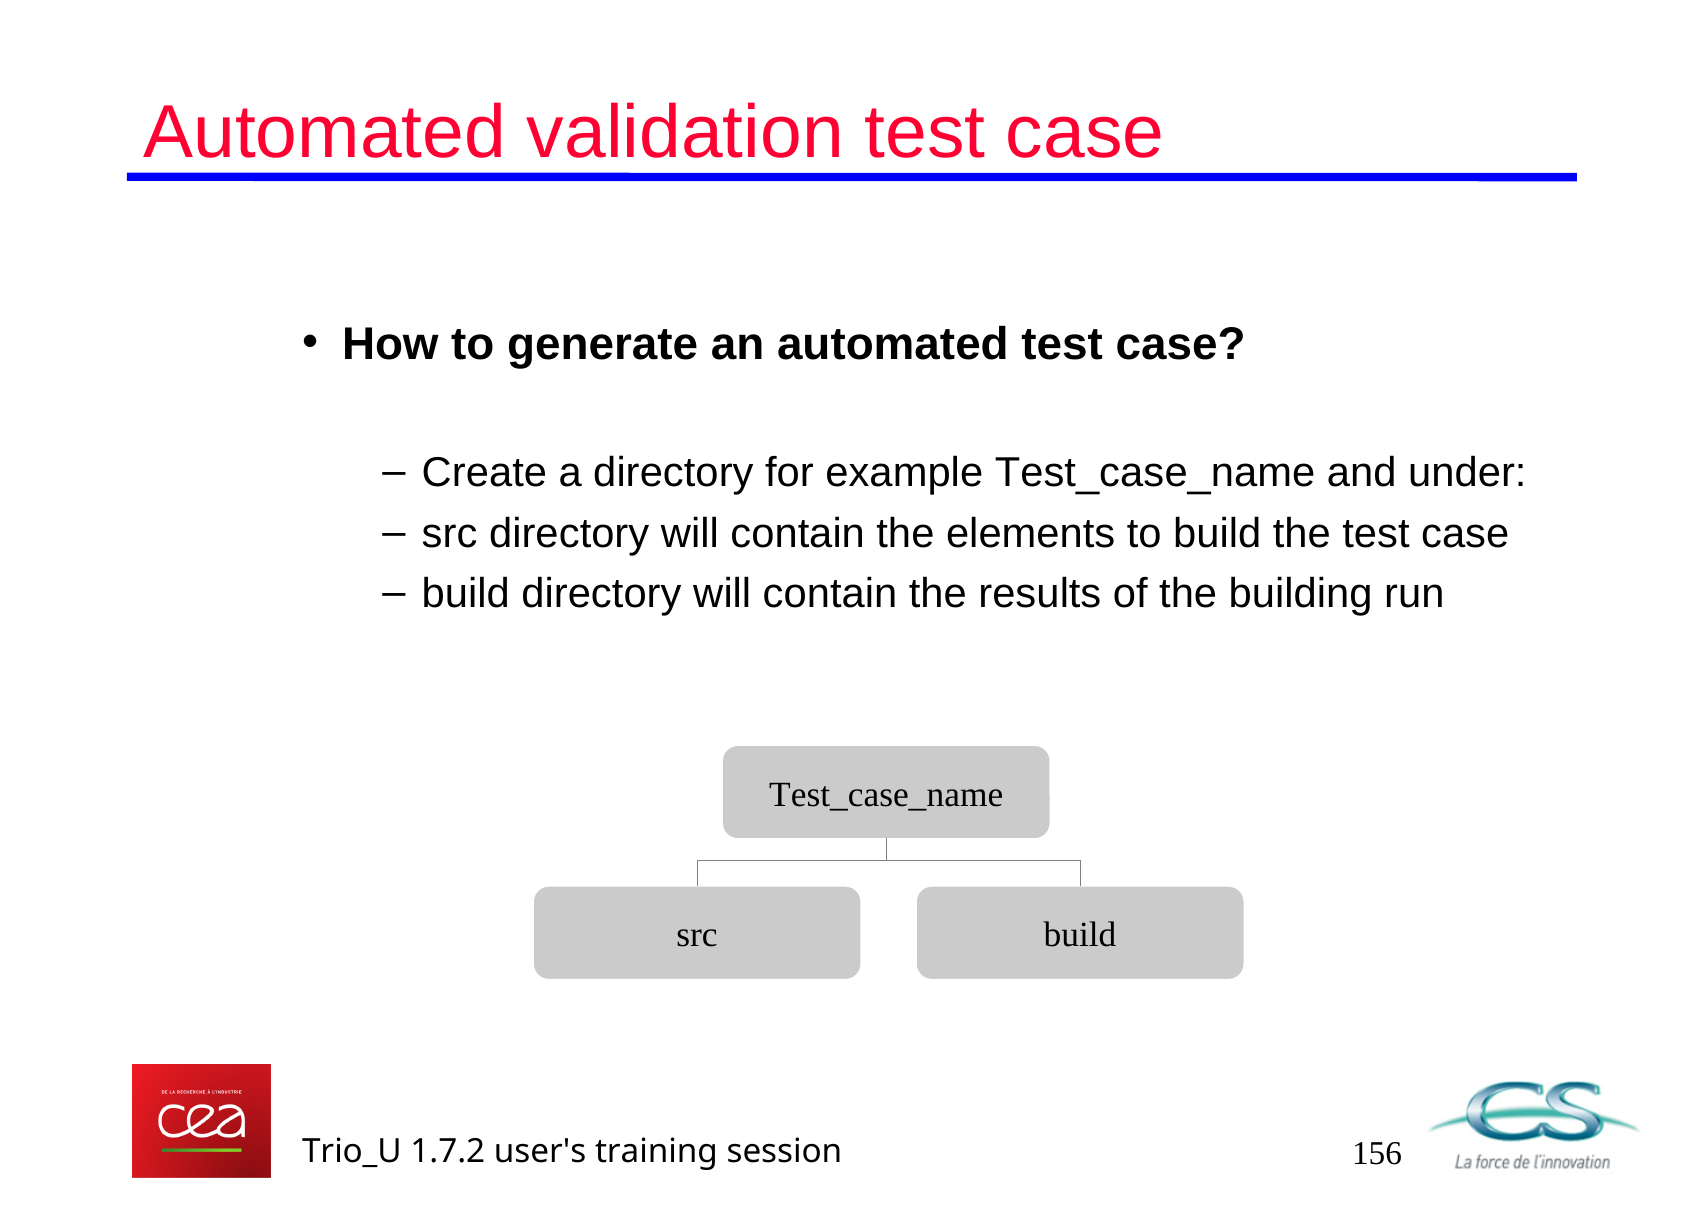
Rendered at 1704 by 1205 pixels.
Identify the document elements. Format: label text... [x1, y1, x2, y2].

text_box Test_case_name [722, 745, 1051, 839]
text_box src [533, 885, 862, 980]
text_box build [916, 885, 1245, 980]
title Automated validation test case [127, 39, 1577, 215]
picture [1423, 1072, 1648, 1179]
picture [132, 1104, 271, 1178]
list How to generate an automated test case? Create a directory for example Test_case_name and under: src directory will contain the elements to build the test case build directory will contain the results of the building run [127, 305, 1585, 1104]
